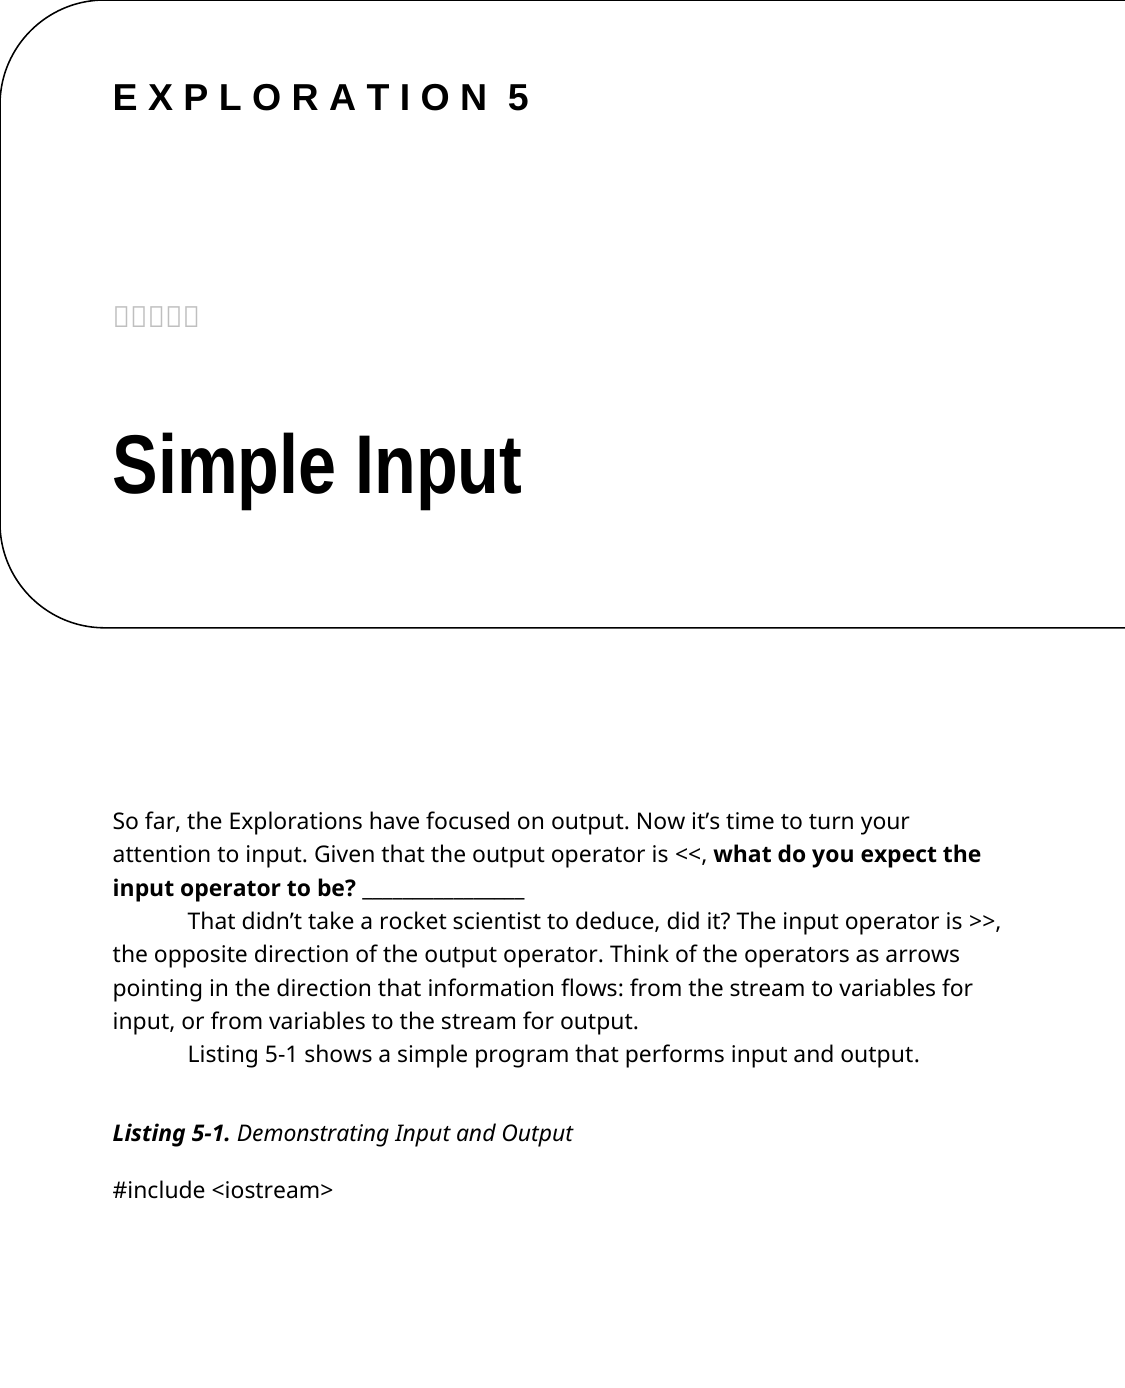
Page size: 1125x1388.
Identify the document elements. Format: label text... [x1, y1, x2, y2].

text That didn’t take a rocket scientist to deduce, did it? The input operator is >>, the opposite direction of the output operator. Think of the operators as arrows pointing in the direction that information flows: from the stream to variables for input, or from variables to the stream for output. [112, 903, 1012, 1036]
title Simple Input [112, 416, 1012, 511]
text Listing 5-1. Demonstrating Input and Output [112, 1117, 1012, 1148]
text So far, the Explorations have focused on output. Now it’s time to turn your attention to input. Given that the output operator is <<, what do you expect the input operator to be? ________________ [112, 803, 1012, 903]
text #include <iostream> [112, 1174, 1012, 1205]
text Listing 5-1 shows a simple program that performs input and output. [112, 1036, 1012, 1069]
